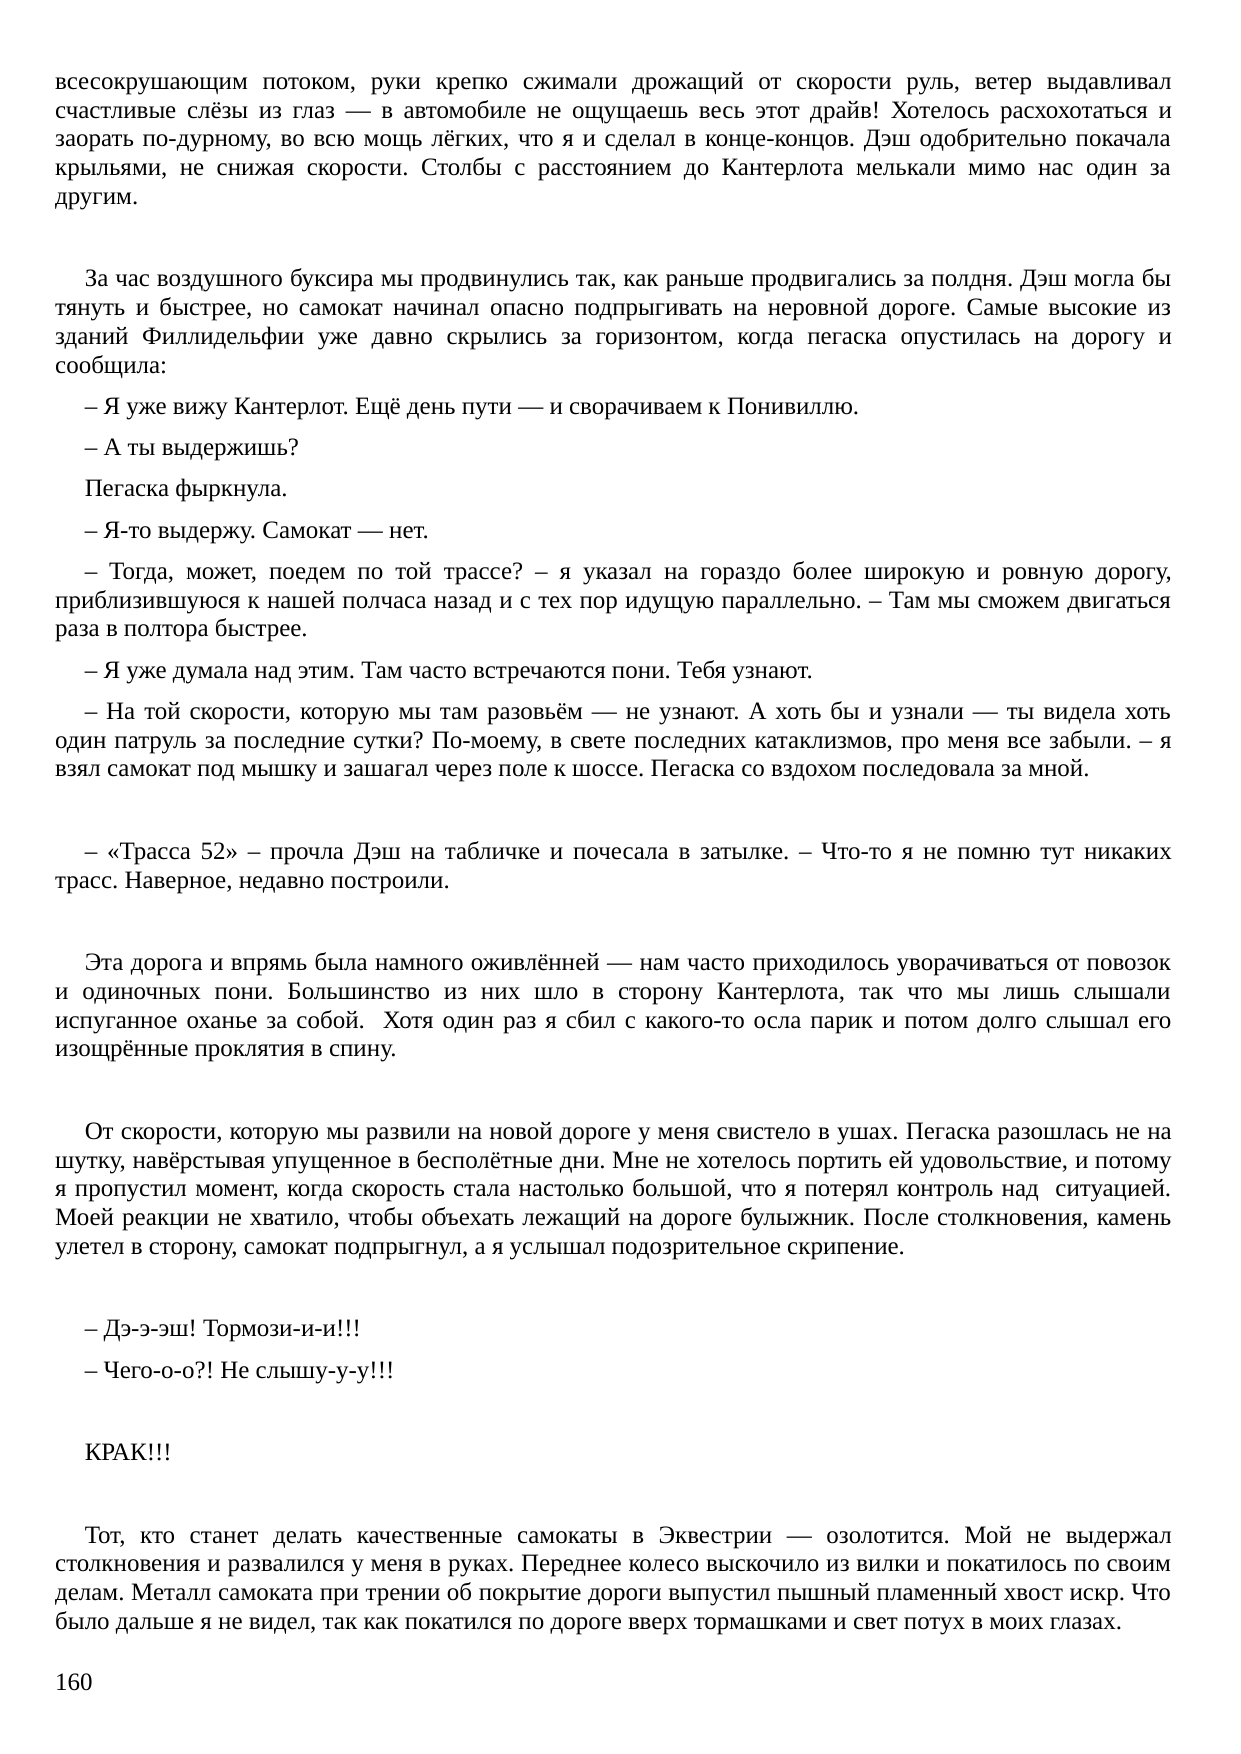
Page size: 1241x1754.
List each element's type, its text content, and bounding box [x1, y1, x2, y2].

text За час воздушного буксира мы продвинулись так, как раньше продвигались за полдня. Дэш могла бы тянуть и быстрее, но самокат начинал опасно подпрыгивать на неровной дороге. Самые высокие из зданий Филлидельфии уже давно скрылись за горизонтом, когда пегаска опустилась на дорогу и сообщила: [55, 263, 1173, 378]
text Тот, кто станет делать качественные самокаты в Эквестрии — озолотится. Мой не выдержал столкновения и развалился у меня в руках. Переднее колесо выскочило из вилки и покатилось по своим делам. Металл самоката при трении об покрытие дороги выпустил пышный пламенный хвост искр. Что было дальше я не видел, так как покатился по дороге вверх тормашками и свет потух в моих глазах. [55, 1520, 1173, 1635]
text всесокрушающим потоком, руки крепко сжимали дрожащий от скорости руль, ветер выдавливал счастливые слёзы из глаз — в автомобиле не ощущаешь весь этот драйв! Хотелось расхохотаться и заорать по-дурному, во всю мощь лёгких, что я и сделал в конце-концов. Дэш одобрительно покачала крыльями, не снижая скорости. Столбы с расстоянием до Кантерлота мелькали мимо нас один за другим. [55, 66, 1173, 210]
text – «Трасса 52» – прочла Дэш на табличке и почесала в затылке. – Что-то я не помню тут никаких трасс. Наверное, недавно построили. [55, 836, 1173, 893]
text – А ты выдержишь? [55, 432, 1173, 461]
text – Чего-о-о?! Не слышу-у-у!!! [55, 1355, 1173, 1383]
text Пегаска фыркнула. [55, 473, 1173, 502]
text – Я уже думала над этим. Там часто встречаются пони. Тебя узнают. [55, 655, 1173, 683]
text – Я уже вижу Кантерлот. Ещё день пути — и сворачиваем к Понивиллю. [55, 391, 1173, 420]
text – Дэ-э-эш! Тормози-и-и!!! [55, 1313, 1173, 1342]
text – Тогда, может, поедем по той трассе? – я указал на гораздо более широкую и ровную дорогу, приблизившуюся к нашей полчаса назад и с тех пор идущую параллельно. – Там мы сможем двигаться раза в полтора быстрее. [55, 556, 1173, 642]
text От скорости, которую мы развили на новой дороге у меня свистело в ушах. Пегаска разошлась не на шутку, навёрстывая упущенное в бесполётные дни. Мне не хотелось портить ей удовольствие, и потому я пропустил момент, когда скорость стала настолько большой, что я потерял контроль над ситуацией. Моей реакции не хватило, чтобы объехать лежащий на дороге булыжник. После столкновения, камень улетел в сторону, самокат подпрыгнул, а я услышал подозрительное скрипение. [55, 1116, 1173, 1260]
text Эта дорога и впрямь была намного оживлённей — нам часто приходилось уворачиваться от повозок и одиночных пони. Большинство из них шло в сторону Кантерлота, так что мы лишь слышали испуганное оханье за собой. Хотя один раз я сбил с какого-то осла парик и потом долго слышал его изощрённые проклятия в спину. [55, 947, 1173, 1062]
text – Я-то выдержу. Самокат — нет. [55, 515, 1173, 543]
text КРАК!!! [55, 1437, 1173, 1466]
text – На той скорости, которую мы там разовьём — не узнают. А хоть бы и узнали — ты видела хоть один патруль за последние сутки? По-моему, в свете последних катаклизмов, про меня все забыли. – я взял самокат под мышку и зашагал через поле к шоссе. Пегаска со вздохом последовала за мной. [55, 696, 1173, 782]
